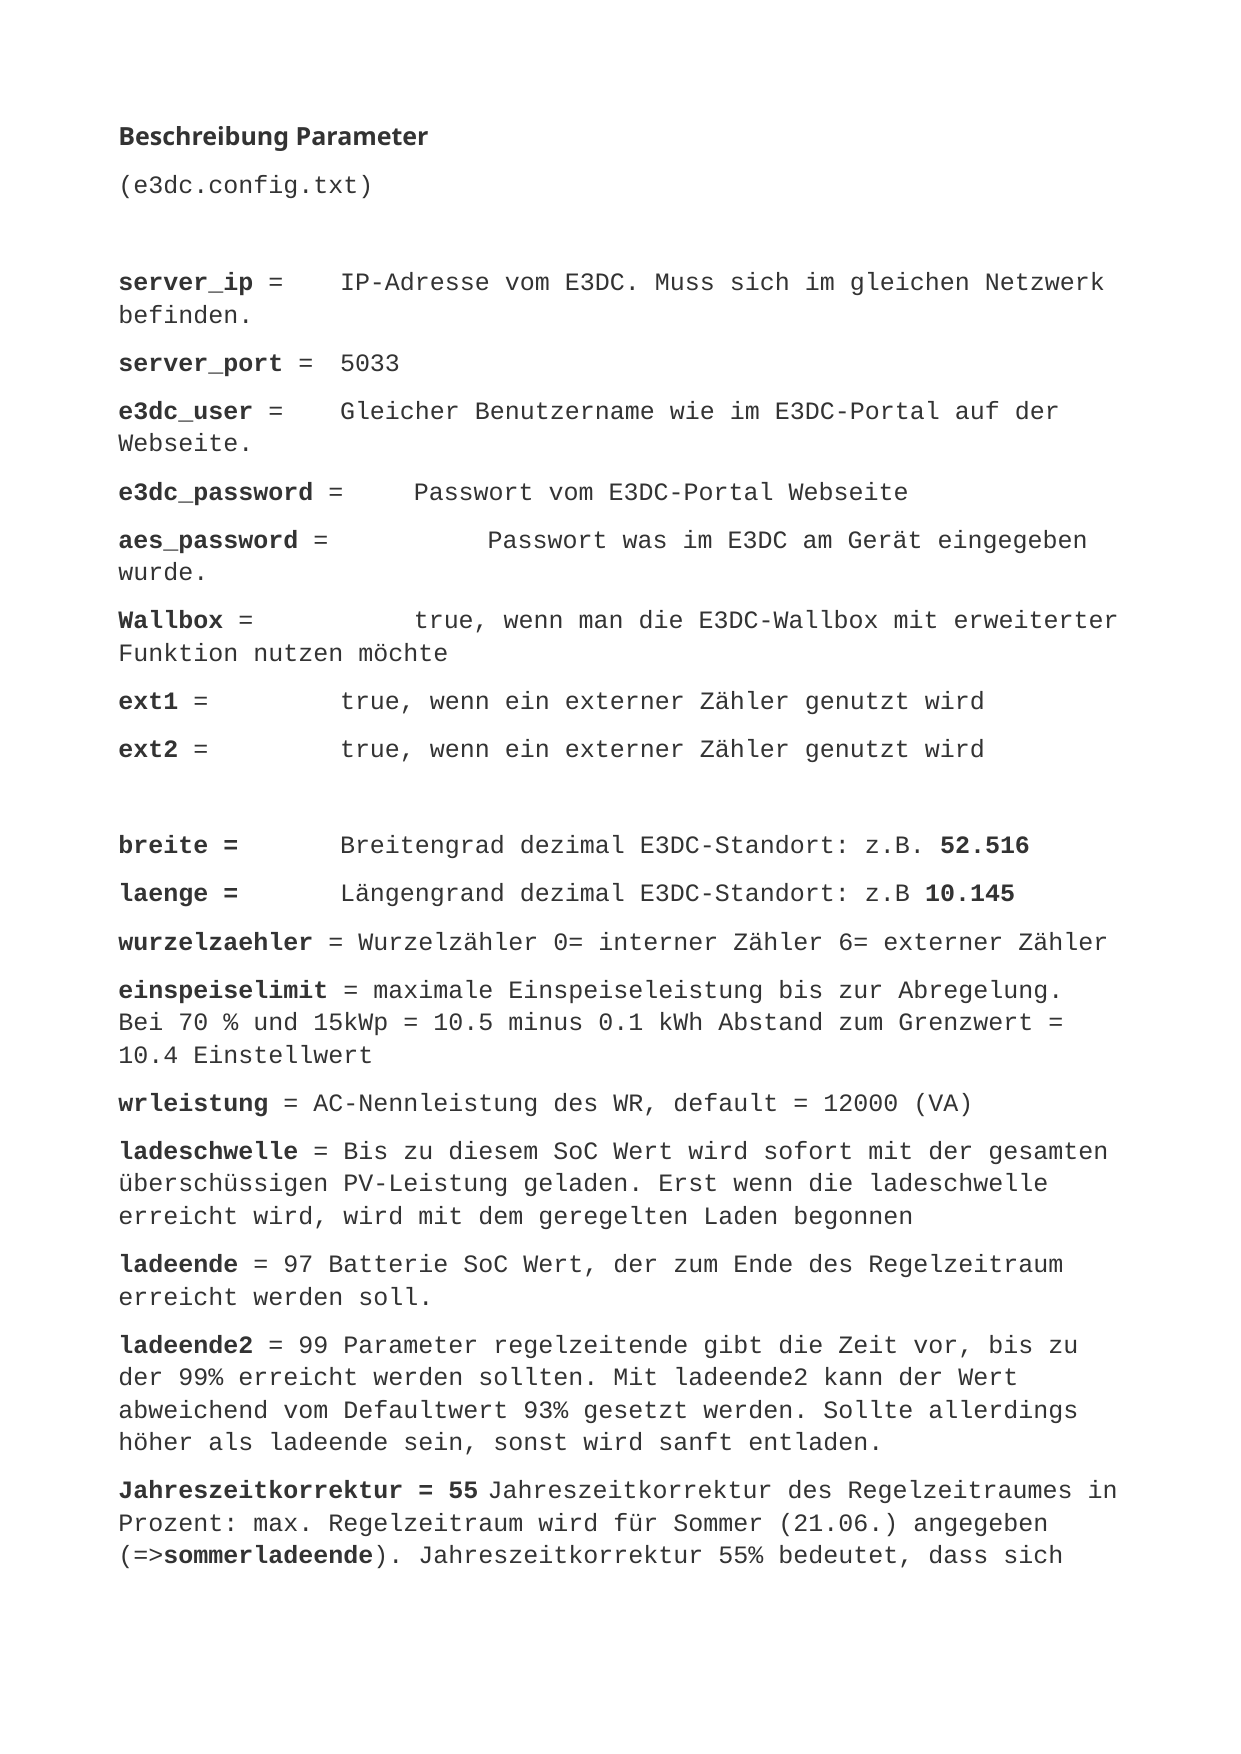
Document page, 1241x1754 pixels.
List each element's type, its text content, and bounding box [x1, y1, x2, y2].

text aes_password = Passwort was im E3DC am Gerät eingegeben wurde. [118, 527, 1122, 588]
text (e3dc.config.txt) [118, 173, 1122, 201]
text einspeiselimit = maximale Einspeiseleistung bis zur Abregelung. Bei 70 % und 15kWp = 10.5 minus 0.1 kWh Abstand zum Grenzwert = 10.4 Einstellwert [118, 977, 1122, 1071]
text ladeschwelle = Bis zu diesem SoC Wert wird sofort mit der gesamten überschüssigen PV-Leistung geladen. Erst wenn die ladeschwelle erreicht wird, wird mit dem geregelten Laden begonnen [118, 1138, 1122, 1232]
text ext1 = true, wenn ein externer Zähler genutzt wird [118, 688, 1122, 717]
text wrleistung = AC-Nennleistung des WR, default = 12000 (VA) [118, 1090, 1122, 1119]
text server_port = 5033 [118, 350, 1122, 379]
text Beschreibung Parameter [118, 118, 1122, 152]
text laenge = Längengrand dezimal E3DC-Standort: z.B 10.145 [118, 881, 1122, 909]
text e3dc_user = Gleicher Benutzername wie im E3DC-Portal auf der Webseite. [118, 398, 1122, 459]
text wurzelzaehler = Wurzelzähler 0= interner Zähler 6= externer Zähler [118, 929, 1122, 957]
text ladeende = 97 Batterie SoC Wert, der zum Ende des Regelzeitraum erreicht werden soll. [118, 1252, 1122, 1312]
text Wallbox = true, wenn man die E3DC-Wallbox mit erweiterter Funktion nutzen möchte [118, 608, 1122, 669]
text Jahreszeitkorrektur = 55 Jahreszeitkorrektur des Regelzeitraumes in Prozent: max. Regelzeitraum wird für Sommer (21.06.) angegeben (=>sommerladeende). Jahreszeitkorrektur 55% bedeutet, dass sich [118, 1478, 1122, 1571]
text breite = Breitengrad dezimal E3DC-Standort: z.B. 52.516 [118, 833, 1122, 861]
text ladeende2 = 99 Parameter regelzeitende gibt die Zeit vor, bis zu der 99% erreicht werden sollten. Mit ladeende2 kann der Wert abweichend vom Defaultwert 93% gesetzt werden. Sollte allerdings höher als ladeende sein, sonst wird sanft entladen. [118, 1332, 1122, 1458]
text e3dc_password = Passwort vom E3DC-Portal Webseite [118, 479, 1122, 507]
text ext2 = true, wenn ein externer Zähler genutzt wird [118, 737, 1122, 765]
text server_ip = IP-Adresse vom E3DC. Muss sich im gleichen Netzwerk befinden. [118, 270, 1122, 331]
